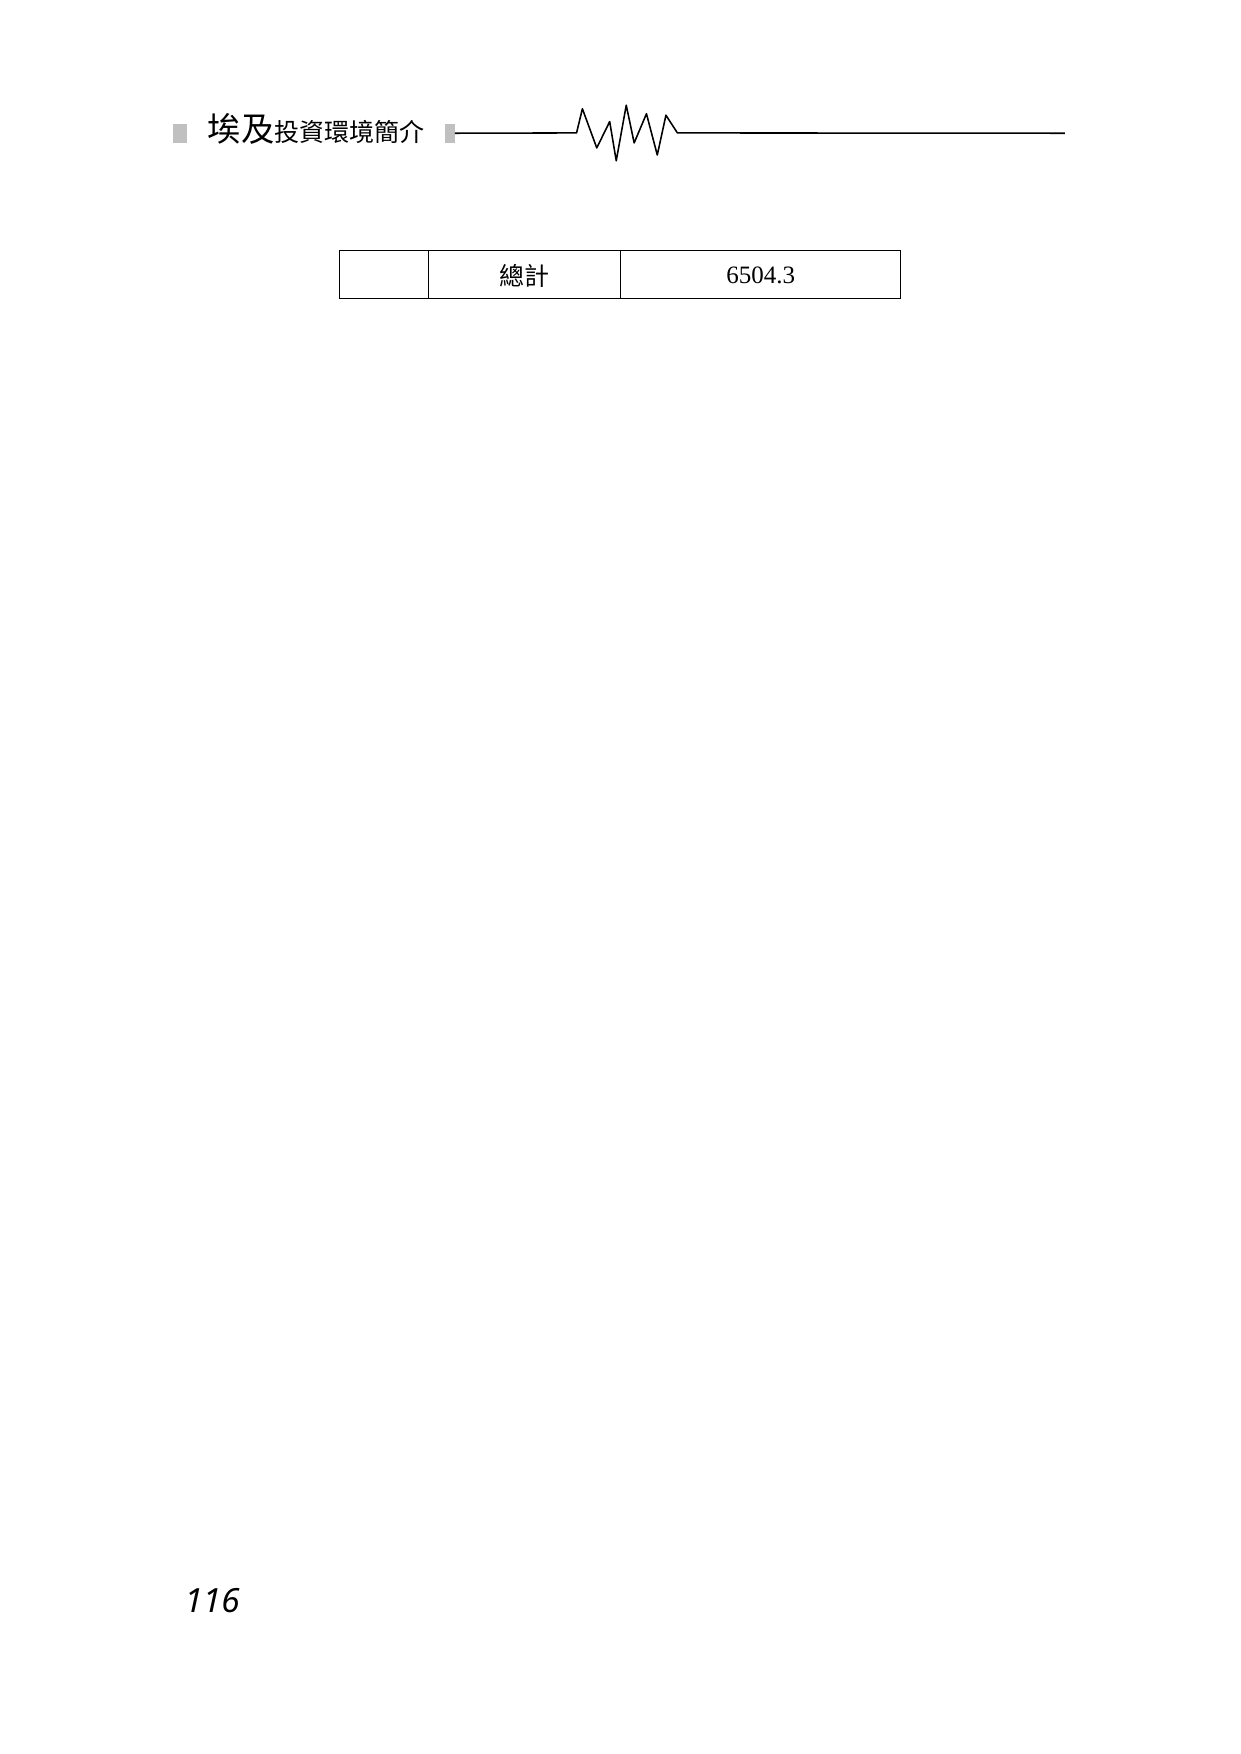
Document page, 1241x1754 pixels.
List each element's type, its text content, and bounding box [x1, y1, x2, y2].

table_cell 6504.3 [621, 251, 900, 297]
table_cell 總計 [429, 251, 620, 297]
table_cell [340, 251, 428, 297]
